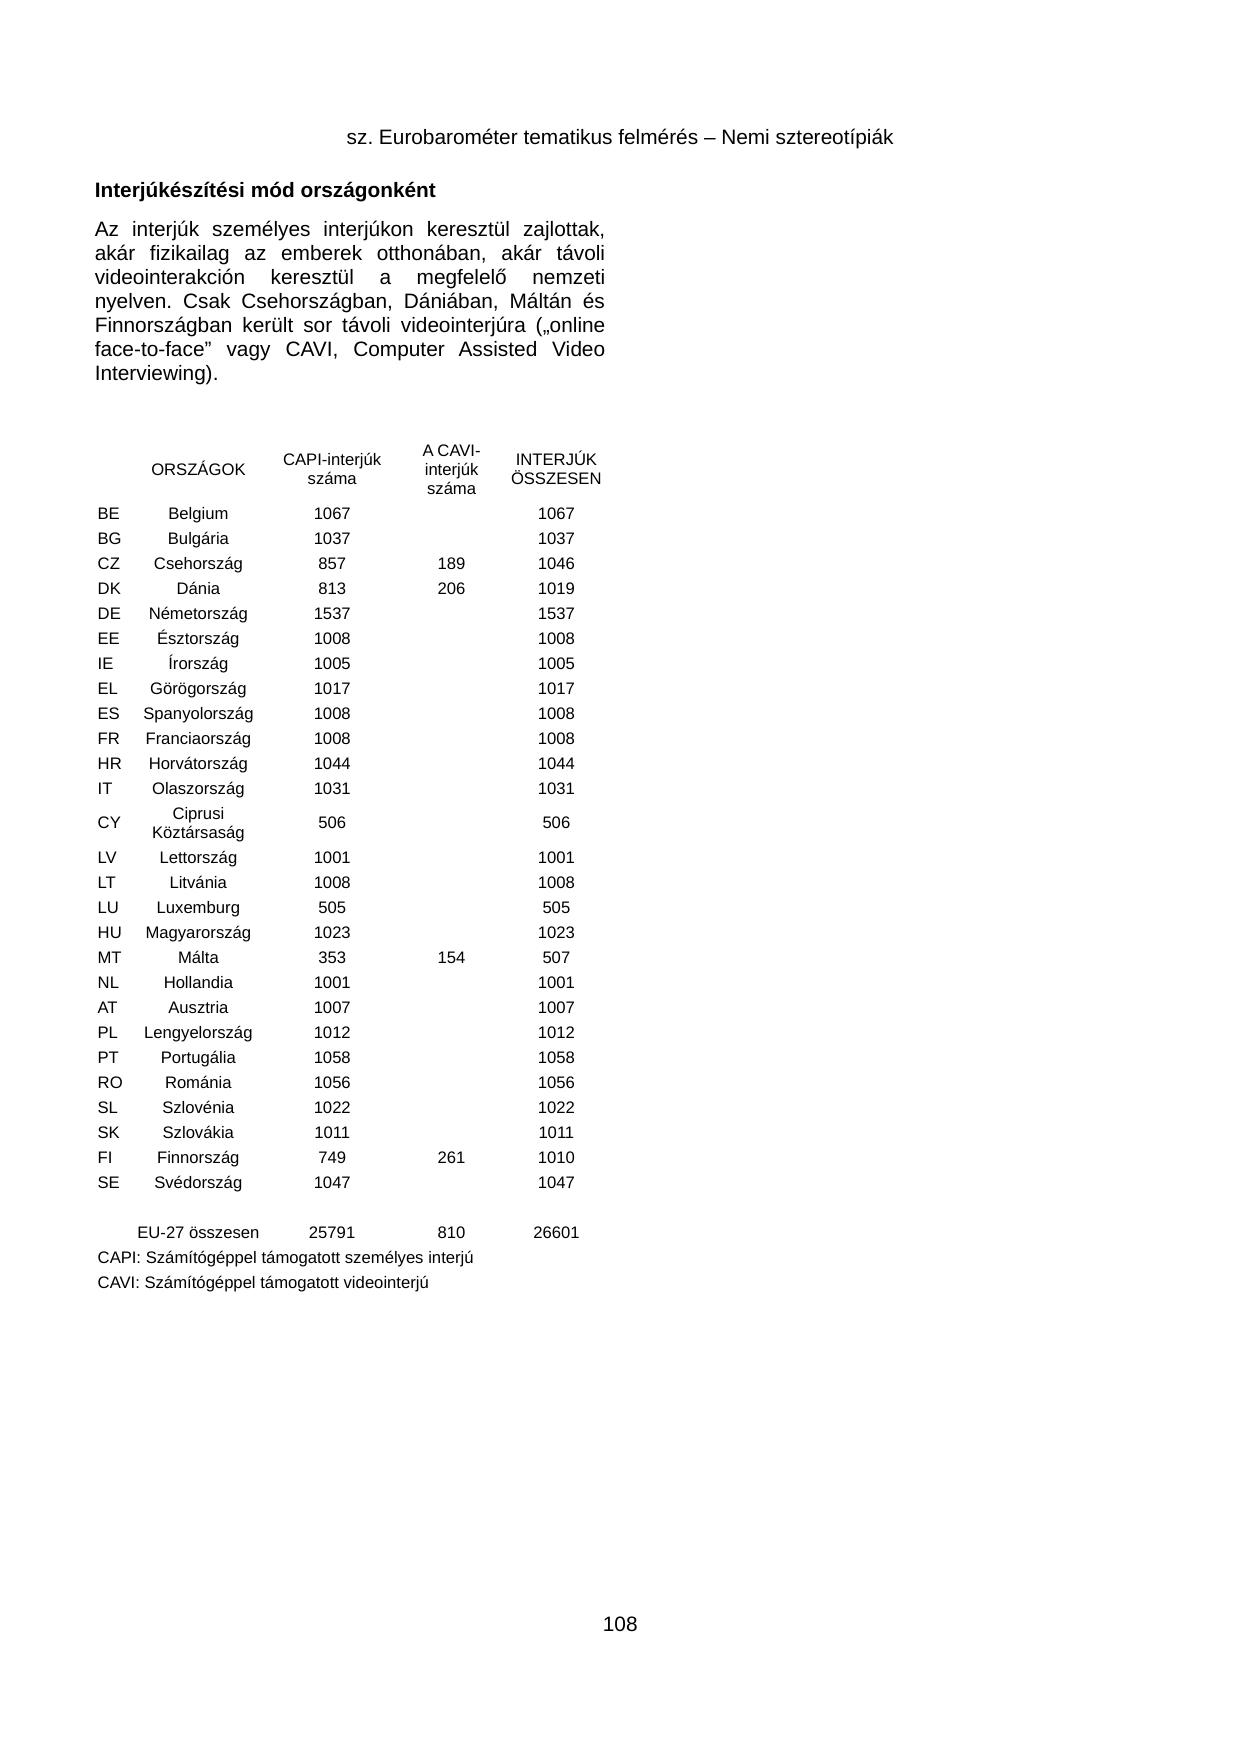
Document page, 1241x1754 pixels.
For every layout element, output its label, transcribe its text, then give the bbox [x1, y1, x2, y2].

table_cell 1007 [502, 995, 610, 1020]
table_cell SL [95, 1095, 133, 1120]
table_cell FR [95, 726, 133, 751]
table_cell [400, 501, 502, 526]
table_cell SK [95, 1120, 133, 1145]
table_cell 857 [264, 551, 400, 576]
table_cell Ciprusi Köztársaság [133, 801, 263, 845]
table_cell 261 [400, 1145, 502, 1170]
table_cell [400, 920, 502, 945]
table_cell [400, 751, 502, 776]
table_cell CZ [95, 551, 133, 576]
table_cell [400, 845, 502, 870]
table_cell 1008 [264, 626, 400, 651]
table_cell Litvánia [133, 870, 263, 895]
table_cell Finnország [133, 1145, 263, 1170]
table_header CAPI-interjúk száma [264, 438, 400, 501]
table_cell Németország [133, 601, 263, 626]
table_cell [95, 1195, 133, 1220]
table_cell [400, 676, 502, 701]
table_cell [400, 995, 502, 1020]
table_cell [133, 1195, 263, 1220]
table_cell 1008 [264, 701, 400, 726]
table_cell [400, 1120, 502, 1145]
table_cell 206 [400, 576, 502, 601]
table_cell NL [95, 970, 133, 995]
table_cell 1056 [264, 1070, 400, 1095]
table_cell 1005 [502, 651, 610, 676]
table_cell Luxemburg [133, 895, 263, 920]
table_cell 1001 [502, 845, 610, 870]
table_cell CAPI: Számítógéppel támogatott személyes interjú [95, 1245, 610, 1270]
table_cell Svédország [133, 1170, 263, 1195]
table_cell Lengyelország [133, 1020, 263, 1045]
table_cell LU [95, 895, 133, 920]
table_cell DE [95, 601, 133, 626]
table_cell 1023 [502, 920, 610, 945]
table_cell [400, 601, 502, 626]
table_cell 1008 [264, 726, 400, 751]
table_cell 1001 [264, 970, 400, 995]
table_cell 1001 [264, 845, 400, 870]
table_cell LV [95, 845, 133, 870]
text Interjúkészítési mód országonként [94, 178, 605, 202]
table_cell PL [95, 1020, 133, 1045]
table_cell BG [95, 526, 133, 551]
table_cell 1001 [502, 970, 610, 995]
table_cell 1031 [264, 776, 400, 801]
table_cell 1008 [264, 870, 400, 895]
table_cell 1056 [502, 1070, 610, 1095]
table_cell [400, 526, 502, 551]
table_cell 1008 [502, 726, 610, 751]
table_cell 353 [264, 945, 400, 970]
table_cell CAVI: Számítógéppel támogatott videointerjú [95, 1270, 610, 1295]
table_cell HU [95, 920, 133, 945]
table_cell 25791 [264, 1220, 400, 1245]
table_cell AT [95, 995, 133, 1020]
table_cell Dánia [133, 576, 263, 601]
table_cell Franciaország [133, 726, 263, 751]
table_header INTERJÚK ÖSSZESEN [502, 438, 610, 501]
table_cell [400, 970, 502, 995]
table_cell IE [95, 651, 133, 676]
table_cell Szlovénia [133, 1095, 263, 1120]
table_cell EE [95, 626, 133, 651]
table_cell 1012 [502, 1020, 610, 1045]
table_cell 1067 [264, 501, 400, 526]
table_cell 1011 [264, 1120, 400, 1145]
table_cell MT [95, 945, 133, 970]
table_cell LT [95, 870, 133, 895]
table_cell RO [95, 1070, 133, 1095]
table_cell 810 [400, 1220, 502, 1245]
table_cell 1537 [264, 601, 400, 626]
table_cell Észtország [133, 626, 263, 651]
table_cell 1010 [502, 1145, 610, 1170]
table_cell 1011 [502, 1120, 610, 1145]
table_cell [400, 776, 502, 801]
table_cell HR [95, 751, 133, 776]
table_cell [264, 1195, 400, 1220]
table_cell Írország [133, 651, 263, 676]
table_cell 1037 [502, 526, 610, 551]
table_cell 1017 [502, 676, 610, 701]
table_cell Belgium [133, 501, 263, 526]
table_cell 1012 [264, 1020, 400, 1045]
table_cell CY [95, 801, 133, 845]
table_cell 749 [264, 1145, 400, 1170]
table_cell Görögország [133, 676, 263, 701]
table_cell Horvátország [133, 751, 263, 776]
table_cell [502, 1195, 610, 1220]
table_cell ES [95, 701, 133, 726]
table_cell [400, 1020, 502, 1045]
table_cell [400, 801, 502, 845]
table_cell 154 [400, 945, 502, 970]
table_cell BE [95, 501, 133, 526]
table_cell 1044 [502, 751, 610, 776]
table_cell 505 [502, 895, 610, 920]
table_cell 1031 [502, 776, 610, 801]
table_cell 189 [400, 551, 502, 576]
table_cell 1008 [502, 870, 610, 895]
table_cell 1017 [264, 676, 400, 701]
table_cell 1008 [502, 701, 610, 726]
table_cell 813 [264, 576, 400, 601]
table_cell 507 [502, 945, 610, 970]
table_cell PT [95, 1045, 133, 1070]
table_cell [400, 651, 502, 676]
table_cell Málta [133, 945, 263, 970]
table_cell SE [95, 1170, 133, 1195]
table_cell Olaszország [133, 776, 263, 801]
table_cell 1067 [502, 501, 610, 526]
table_cell [400, 1195, 502, 1220]
table_header [95, 438, 133, 501]
table_cell 1022 [264, 1095, 400, 1120]
table_cell 505 [264, 895, 400, 920]
table_cell FI [95, 1145, 133, 1170]
table_cell 1005 [264, 651, 400, 676]
table_cell 1023 [264, 920, 400, 945]
table_cell 1044 [264, 751, 400, 776]
table_cell 1537 [502, 601, 610, 626]
table_cell 1022 [502, 1095, 610, 1120]
table_cell [400, 870, 502, 895]
table_cell Lettország [133, 845, 263, 870]
table_cell [400, 701, 502, 726]
table_cell Ausztria [133, 995, 263, 1020]
table_cell 26601 [502, 1220, 610, 1245]
table_cell Portugália [133, 1045, 263, 1070]
table_cell 1046 [502, 551, 610, 576]
table_cell [400, 1045, 502, 1070]
table_cell EL [95, 676, 133, 701]
table_cell DK [95, 576, 133, 601]
table_cell 1019 [502, 576, 610, 601]
table_cell Csehország [133, 551, 263, 576]
table_cell [400, 626, 502, 651]
table_cell [400, 726, 502, 751]
table_cell 506 [502, 801, 610, 845]
table_cell Spanyolország [133, 701, 263, 726]
table_cell 1058 [264, 1045, 400, 1070]
table_header ORSZÁGOK [133, 438, 263, 501]
table_cell [400, 895, 502, 920]
table_cell [400, 1095, 502, 1120]
table_cell 506 [264, 801, 400, 845]
table_cell [95, 1220, 133, 1245]
table_cell Románia [133, 1070, 263, 1095]
table_cell 1047 [502, 1170, 610, 1195]
table_cell 1007 [264, 995, 400, 1020]
table_header A CAVI-interjúk száma [400, 438, 502, 501]
table_cell 1058 [502, 1045, 610, 1070]
table_cell [400, 1070, 502, 1095]
table_cell IT [95, 776, 133, 801]
table_cell EU-27 összesen [133, 1220, 263, 1245]
table_cell Szlovákia [133, 1120, 263, 1145]
table_cell Bulgária [133, 526, 263, 551]
text Az interjúk személyes interjúkon keresztül zajlottak, akár fizikailag az emberek otthonában, akár távoli videointerakción keresztül a megfelelő nemzeti nyelven. Csak Csehországban, Dániában, Máltán és Finnországban került sor távoli videointerjúra („online face-to-face” vagy CAVI, Computer Assisted Video Interviewing). [94, 217, 605, 384]
table_cell [400, 1170, 502, 1195]
table_cell Magyarország [133, 920, 263, 945]
table_cell 1008 [502, 626, 610, 651]
table_cell 1037 [264, 526, 400, 551]
table_cell 1047 [264, 1170, 400, 1195]
table_cell Hollandia [133, 970, 263, 995]
